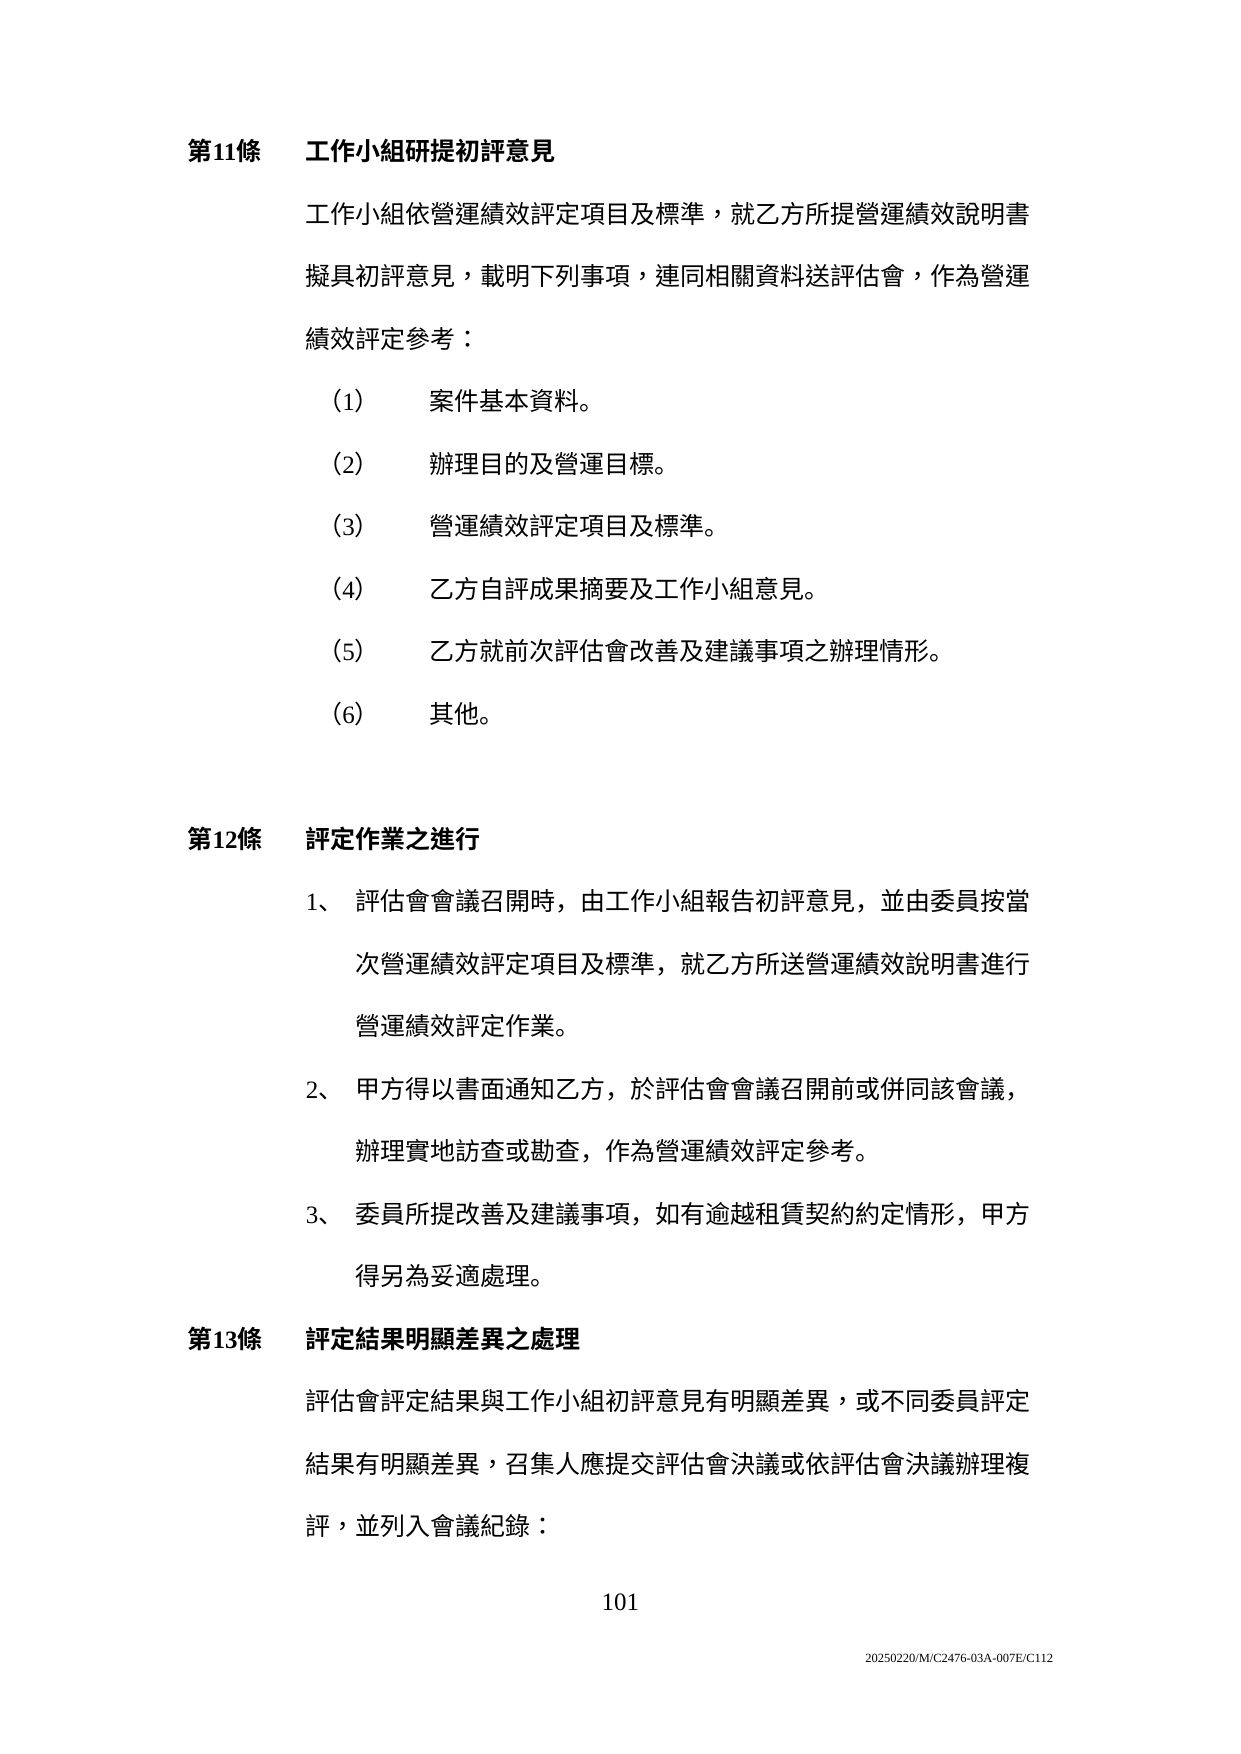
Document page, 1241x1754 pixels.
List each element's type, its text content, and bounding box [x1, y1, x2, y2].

list 甲方得以書面通知乙方，於評估會會議召開前或併同該會議，辦理實地訪查或勘查，作為營運績效評定參考。 [306, 1046, 1053, 1171]
list 乙方自評成果摘要及工作小組意見。 [379, 546, 1053, 608]
list 委員所提改善及建議事項，如有逾越租賃契約約定情形，甲方得另為妥適處理。 [306, 1171, 1053, 1296]
list 乙方就前次評估會改善及建議事項之辦理情形。 [379, 608, 1053, 671]
list 其他。 [379, 671, 1053, 733]
list 評估會會議召開時，由工作小組報告初評意見，並由委員按當次營運績效評定項目及標準，就乙方所送營運績效說明書進行營運績效評定作業。 [306, 858, 1053, 1046]
list 工作小組研提初評意見 工作小組依營運績效評定項目及標準，就乙方所提營運績效說明書擬具初評意見，載明下列事項，連同相關資料送評估會，作為營運績效評定參考： [187, 108, 1053, 358]
list 評定結果明顯差異之處理 評估會評定結果與工作小組初評意見有明顯差異，或不同委員評定結果有明顯差異，召集人應提交評估會決議或依評估會決議辦理複評，並列入會議紀錄： [187, 1296, 1053, 1546]
list 評定作業之進行 [187, 796, 1053, 858]
list 營運績效評定項目及標準。 [379, 483, 1053, 546]
list 辦理目的及營運目標。 [379, 421, 1053, 483]
list 案件基本資料。 [379, 358, 1053, 421]
